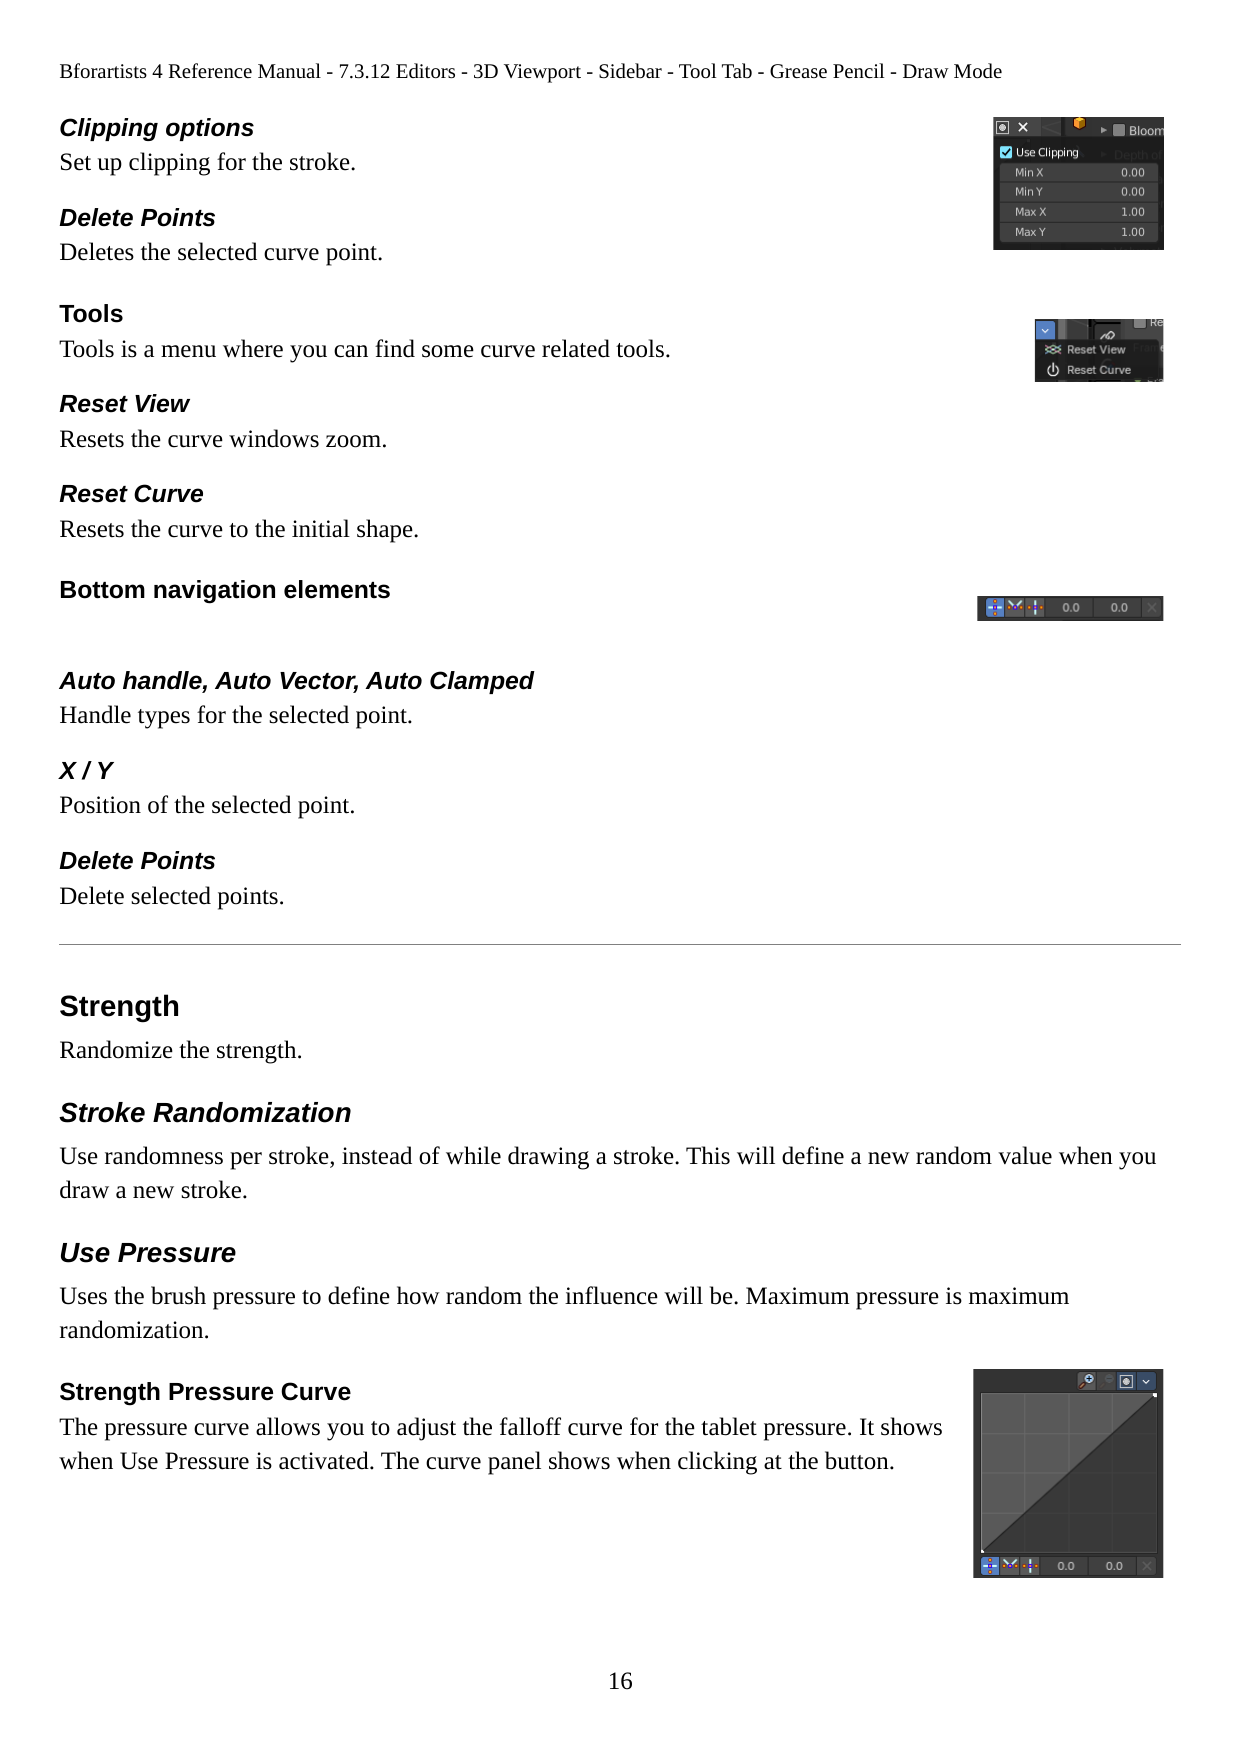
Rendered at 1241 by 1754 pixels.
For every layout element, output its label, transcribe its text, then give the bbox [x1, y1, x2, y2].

subtitle Reset Curve [59, 479, 1181, 508]
subtitle Bottom navigation elements [59, 576, 1181, 604]
subtitle Stroke Randomization [59, 1096, 1181, 1128]
picture [1034, 319, 1164, 382]
subtitle Clipping options [59, 113, 1181, 141]
subtitle [1164, 1377, 1181, 1406]
text The pressure curve allows you to adjust the falloff curve for the tablet pressure. It shows when Use Pressure is activated. The curve panel shows when clicking at the button. [59, 1412, 973, 1475]
text Handle types for the selected point. [59, 701, 1181, 729]
text Resets the curve windows zoom. [59, 424, 1181, 453]
text Set up clipping for the stroke. [59, 147, 993, 176]
picture [993, 117, 1164, 250]
text Uses the brush pressure to define how random the influence will be. Maximum pressure is maximum randomization. [59, 1281, 1181, 1344]
subtitle Delete Points [59, 846, 1181, 874]
text Use randomness per stroke, instead of while drawing a stroke. This will define a new random value when you draw a new stroke. [59, 1141, 1181, 1204]
subtitle Use Pressure [59, 1237, 1181, 1269]
subtitle Delete Points [59, 203, 993, 231]
text Tools is a menu where you can find some curve related tools. [59, 334, 1034, 363]
text Deletes the selected curve point. [59, 237, 1181, 266]
subtitle Auto handle, Auto Vector, Auto Clamped [59, 666, 1181, 694]
subtitle X / Y [59, 756, 1181, 784]
picture [977, 596, 1164, 621]
subtitle Strength Pressure Curve [59, 1377, 973, 1406]
subtitle Strength [59, 988, 1181, 1022]
text Resets the curve to the initial shape. [59, 514, 1181, 543]
subtitle Tools [59, 299, 1181, 328]
subtitle Reset View [59, 389, 1181, 418]
text Delete selected points. [59, 881, 1181, 909]
text Position of the selected point. [59, 791, 1181, 819]
subtitle [1164, 203, 1181, 231]
picture [973, 1369, 1164, 1578]
text Randomize the strength. [59, 1035, 1181, 1063]
